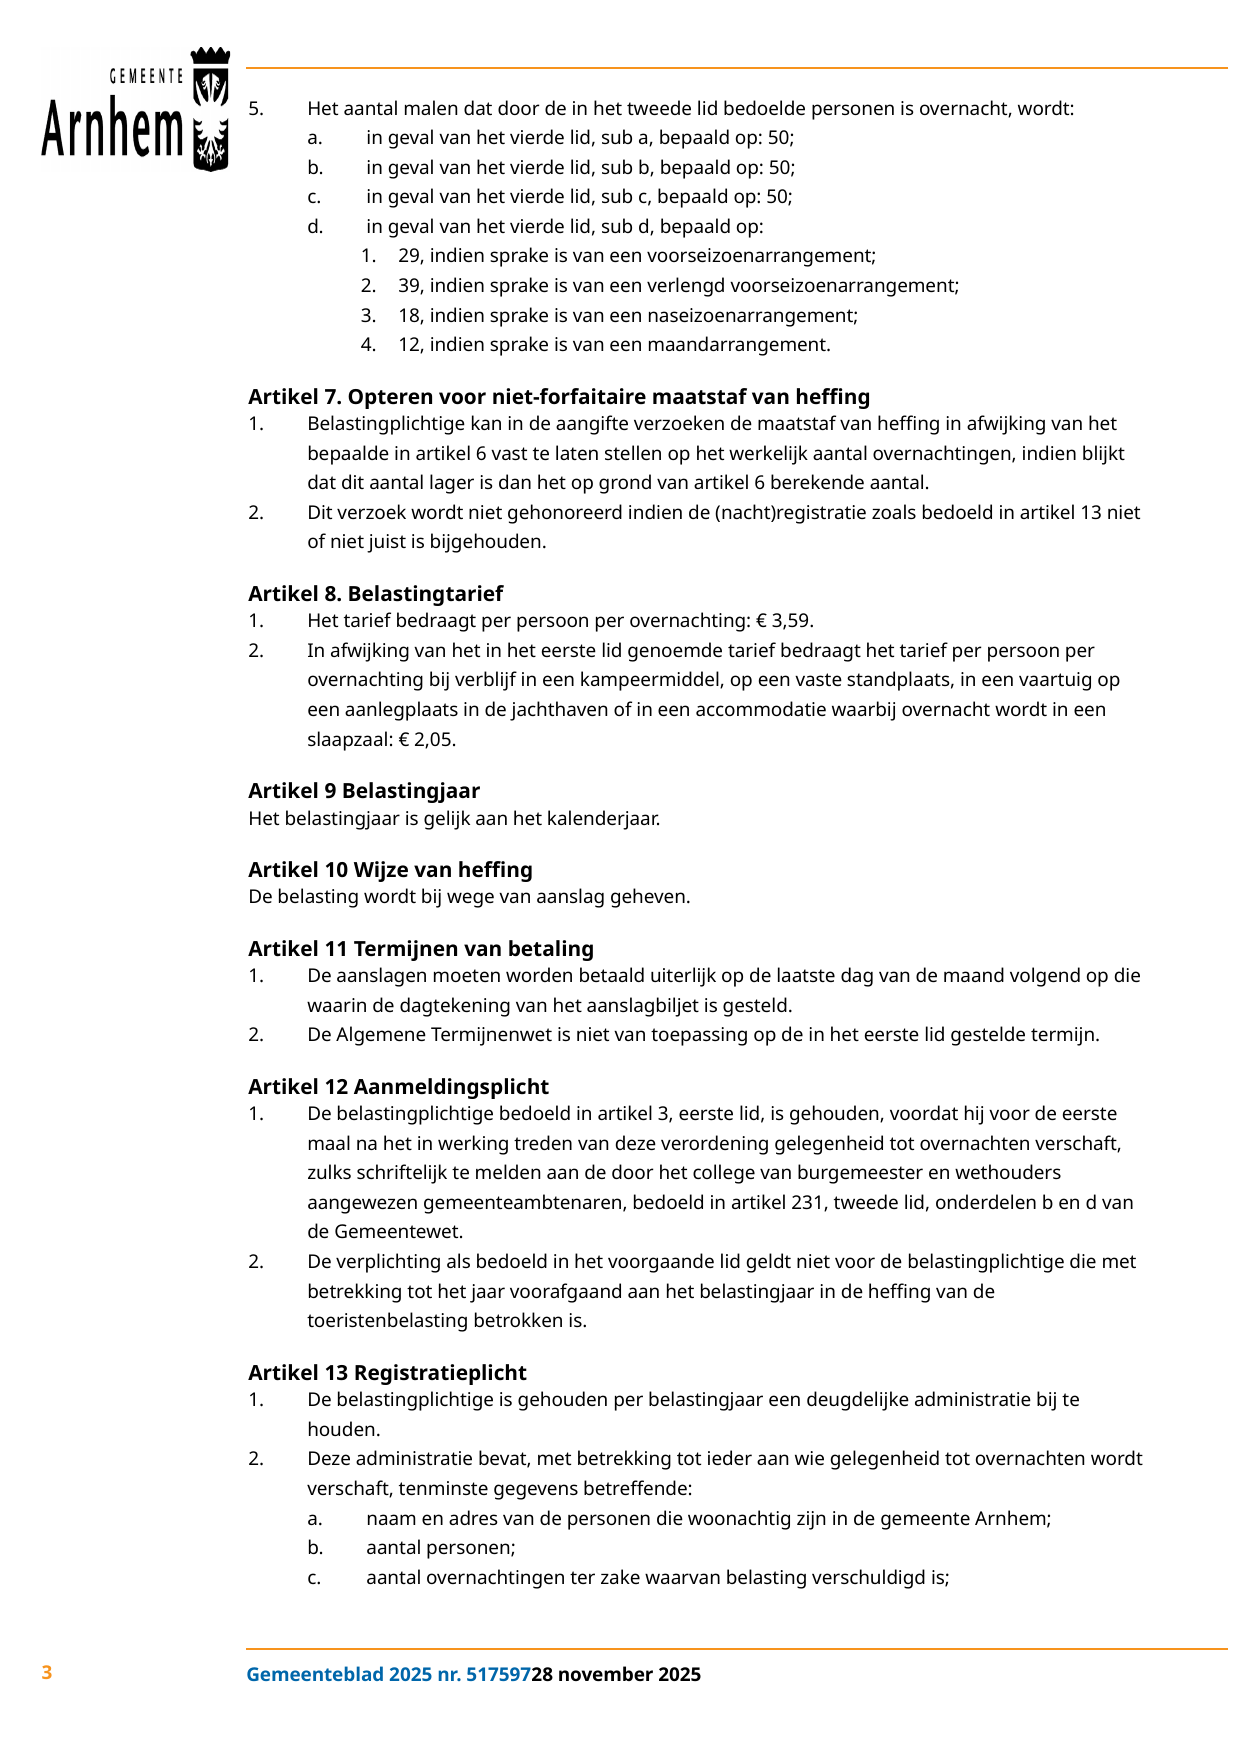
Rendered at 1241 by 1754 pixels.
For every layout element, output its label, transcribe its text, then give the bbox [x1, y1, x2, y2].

list Dit verzoek wordt niet gehonoreerd indien de (nacht)registratie zoals bedoeld in artikel 13 niet of niet juist is bijgehouden. [248, 499, 1152, 554]
list aantal overnachtingen ter zake waarvan belasting verschuldigd is; [307, 1564, 1152, 1589]
list 29, indien sprake is van een voorseizoenarrangement; [361, 243, 1152, 268]
list aantal personen; [307, 1534, 1152, 1560]
list Deze administratie bevat, met betrekking tot ieder aan wie gelegenheid tot overnachten wordt verschaft, tenminste gegevens betreffende: [248, 1446, 1152, 1501]
text Artikel 11 Termijnen van betaling [248, 934, 1152, 962]
list Belastingplichtige kan in de aangifte verzoeken de maatstaf van heffing in afwijking van het bepaalde in artikel 6 vast te laten stellen op het werkelijk aantal overnachtingen, indien blijkt dat dit aantal lager is dan het op grond van artikel 6 berekende aantal. [248, 410, 1152, 495]
list naam en adres van de personen die woonachtig zijn in de gemeente Arnhem; [307, 1505, 1152, 1530]
list De aanslagen moeten worden betaald uiterlijk op de laatste dag van de maand volgend op die waarin de dagtekening van het aanslagbiljet is gesteld. [248, 962, 1152, 1018]
list De belastingplichtige bedoeld in artikel 3, eerste lid, is gehouden, voordat hij voor de eerste maal na het in werking treden van deze verordening gelegenheid tot overnachten verschaft, zulks schriftelijk te melden aan de door het college van burgemeester en wethouders aangewezen gemeenteambtenaren, bedoeld in artikel 231, tweede lid, onderdelen b en d van de Gemeentewet. [248, 1100, 1152, 1244]
list 39, indien sprake is van een verlengd voorseizoenarrangement; [361, 272, 1152, 298]
text Artikel 10 Wijze van heffing [248, 855, 1152, 883]
list in geval van het vierde lid, sub d, bepaald op: [307, 213, 1152, 239]
picture [41, 47, 231, 172]
list Het tarief bedraagt per persoon per overnachting: € 3,59. [248, 607, 1152, 633]
list in geval van het vierde lid, sub b, bepaald op: 50; [307, 154, 1152, 180]
list De belastingplichtige is gehouden per belastingjaar een deugdelijke administratie bij te houden. [248, 1386, 1152, 1442]
list 12, indien sprake is van een maandarrangement. [361, 331, 1152, 357]
list in geval van het vierde lid, sub a, bepaald op: 50; [307, 124, 1152, 150]
text De belasting wordt bij wege van aanslag geheven. [248, 883, 1152, 909]
text Artikel 8. Belastingtarief [248, 579, 1152, 607]
list De Algemene Termijnenwet is niet van toepassing op de in het eerste lid gestelde termijn. [248, 1022, 1152, 1047]
list Het aantal malen dat door de in het tweede lid bedoelde personen is overnacht, wordt: [248, 95, 1152, 121]
list 18, indien sprake is van een naseizoenarrangement; [361, 302, 1152, 328]
list in geval van het vierde lid, sub c, bepaald op: 50; [307, 183, 1152, 209]
list De verplichting als bedoeld in het voorgaande lid geldt niet voor de belastingplichtige die met betrekking tot het jaar voorafgaand aan het belastingjaar in de heffing van de toeristenbelasting betrokken is. [248, 1248, 1152, 1333]
text Artikel 12 Aanmeldingsplicht [248, 1072, 1152, 1100]
text Artikel 9 Belastingjaar [248, 776, 1152, 805]
text Het belastingjaar is gelijk aan het kalenderjaar. [248, 805, 1152, 830]
list In afwijking van het in het eerste lid genoemde tarief bedraagt het tarief per persoon per overnachting bij verblijf in een kampeermiddel, op een vaste standplaats, in een vaartuig op een aanlegplaats in de jachthaven of in een accommodatie waarbij overnacht wordt in een slaapzaal: € 2,05. [248, 637, 1152, 752]
text Artikel 13 Registratieplicht [248, 1358, 1152, 1386]
text Artikel 7. Opteren voor niet-forfaitaire maatstaf van heffing [248, 382, 1152, 410]
